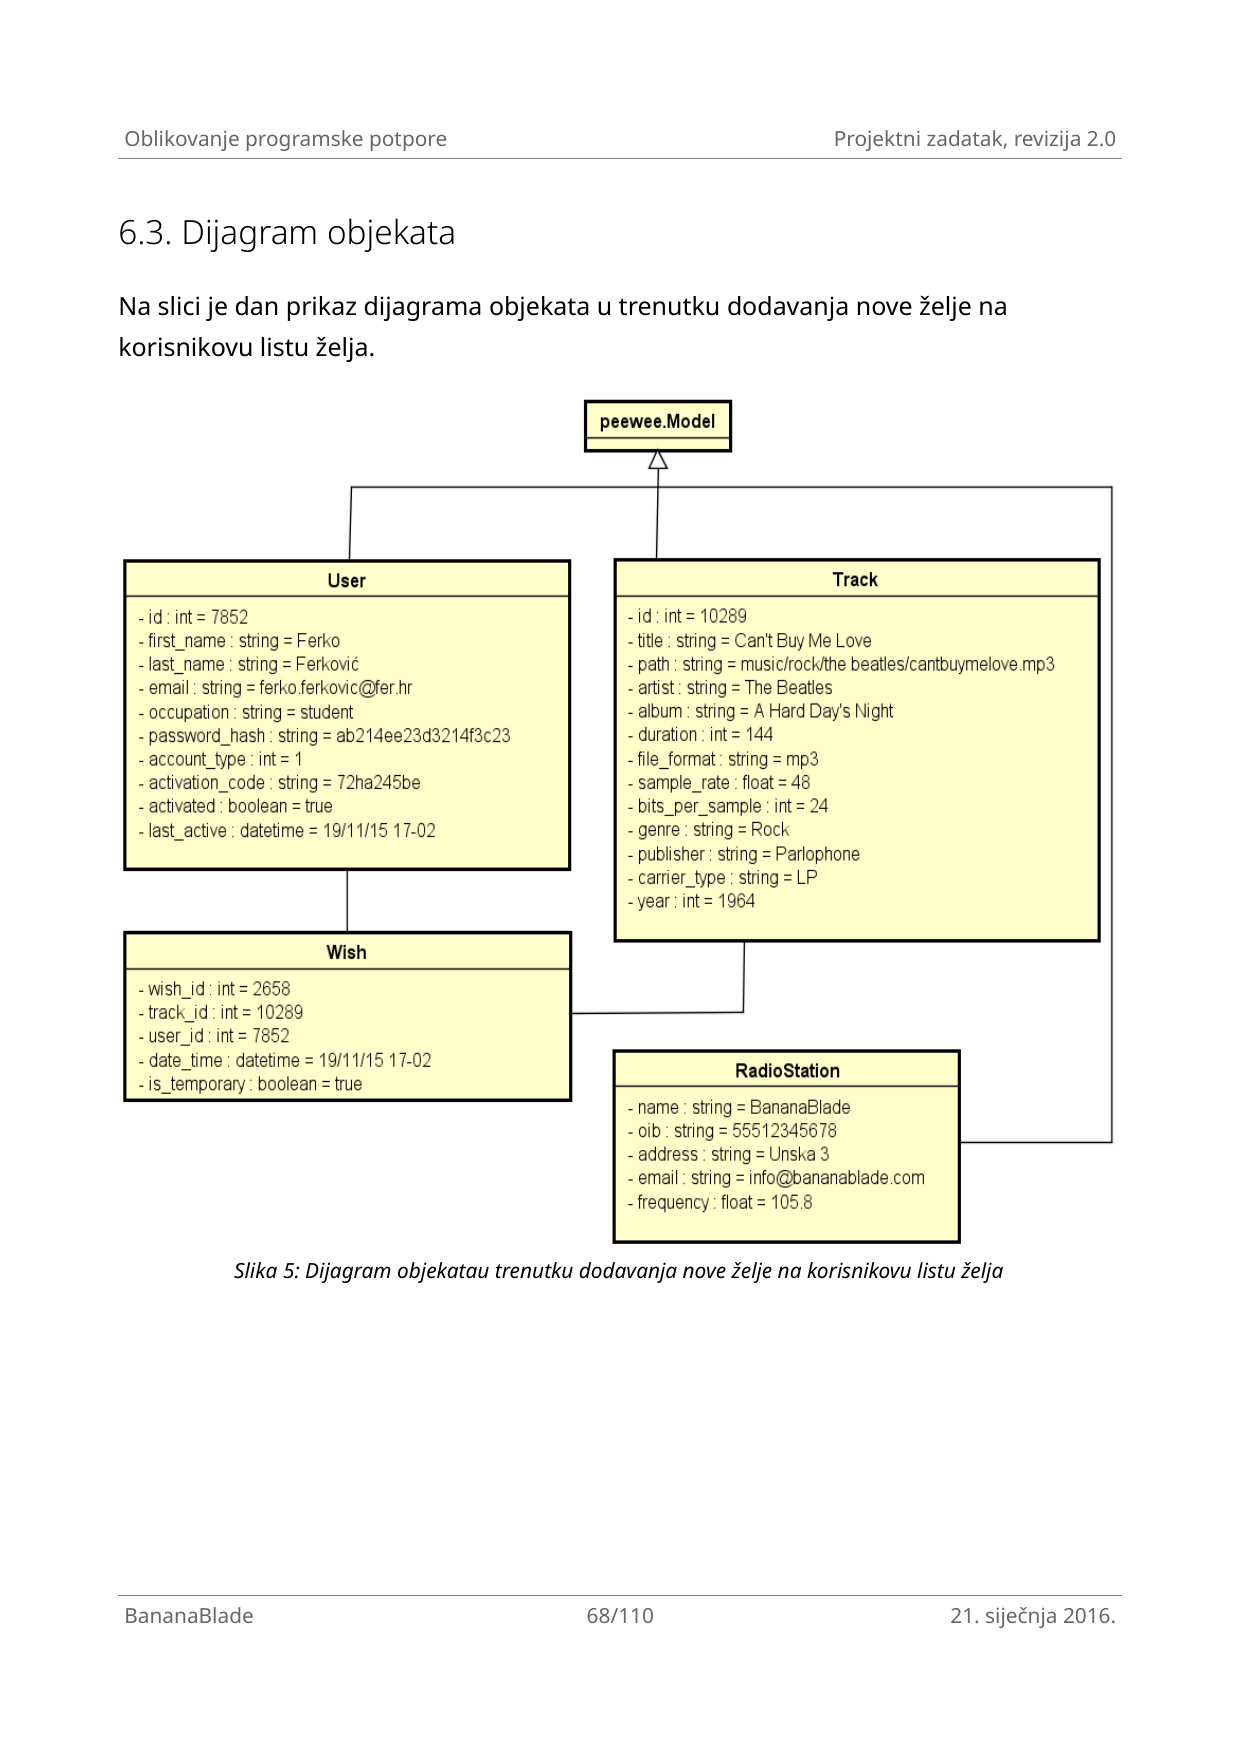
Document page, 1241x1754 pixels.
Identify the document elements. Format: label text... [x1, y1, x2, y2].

subtitle 6.3. Dijagram objekata [118, 209, 1122, 254]
text Na slici je dan prikaz dijagrama objekata u trenutku dodavanja nove želje na korisnikovu listu želja. [118, 288, 1122, 363]
text Slika 5: Dijagram objekatau trenutku dodavanja nove želje na korisnikovu listu želja [118, 1251, 1122, 1284]
picture [118, 395, 1123, 1251]
